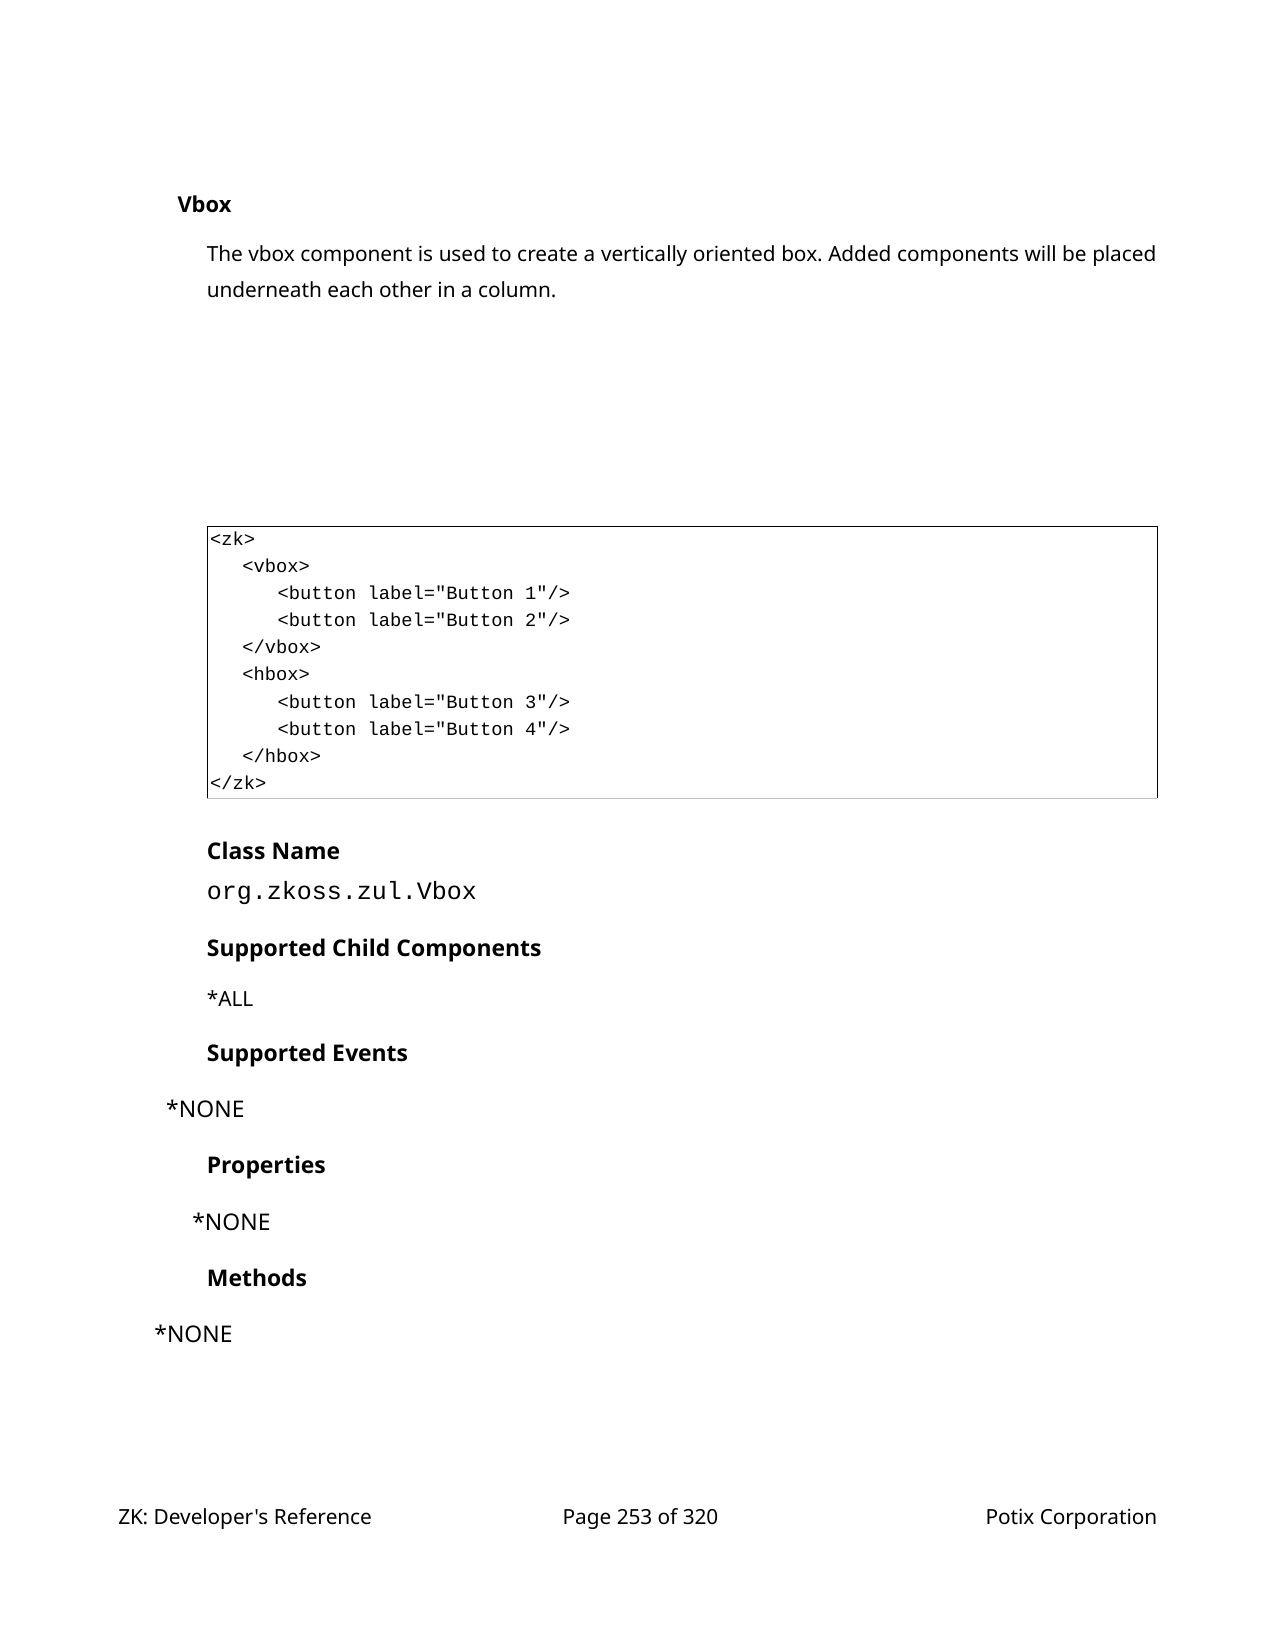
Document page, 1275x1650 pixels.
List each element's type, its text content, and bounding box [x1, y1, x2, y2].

subtitle Supported Events [207, 1037, 1157, 1068]
text </vbox> [208, 635, 1157, 659]
text </hbox> [208, 744, 1157, 768]
text <zk> [208, 527, 1157, 551]
subtitle Supported Child Components [207, 932, 1157, 963]
text *ALL [207, 984, 1157, 1012]
subtitle Methods [207, 1262, 1157, 1293]
subtitle Properties [207, 1149, 1157, 1181]
subtitle Class Name [207, 835, 1157, 866]
text *NONE [118, 1318, 1157, 1349]
subtitle Vbox [177, 189, 1157, 219]
text </zk> [208, 771, 1157, 798]
text *NONE [118, 1093, 1157, 1124]
text <button label="Button 2"/> [208, 608, 1157, 632]
text The vbox component is used to create a vertically oriented box. Added components will be placed underneath each other in a column. [207, 239, 1157, 303]
text *NONE [118, 1206, 1157, 1237]
text org.zkoss.zul.Vbox [207, 879, 1157, 907]
text <hbox> [208, 662, 1157, 687]
text <button label="Button 1"/> [208, 581, 1157, 605]
text <vbox> [208, 553, 1157, 578]
text <button label="Button 3"/> [208, 689, 1157, 714]
text <button label="Button 4"/> [208, 717, 1157, 741]
